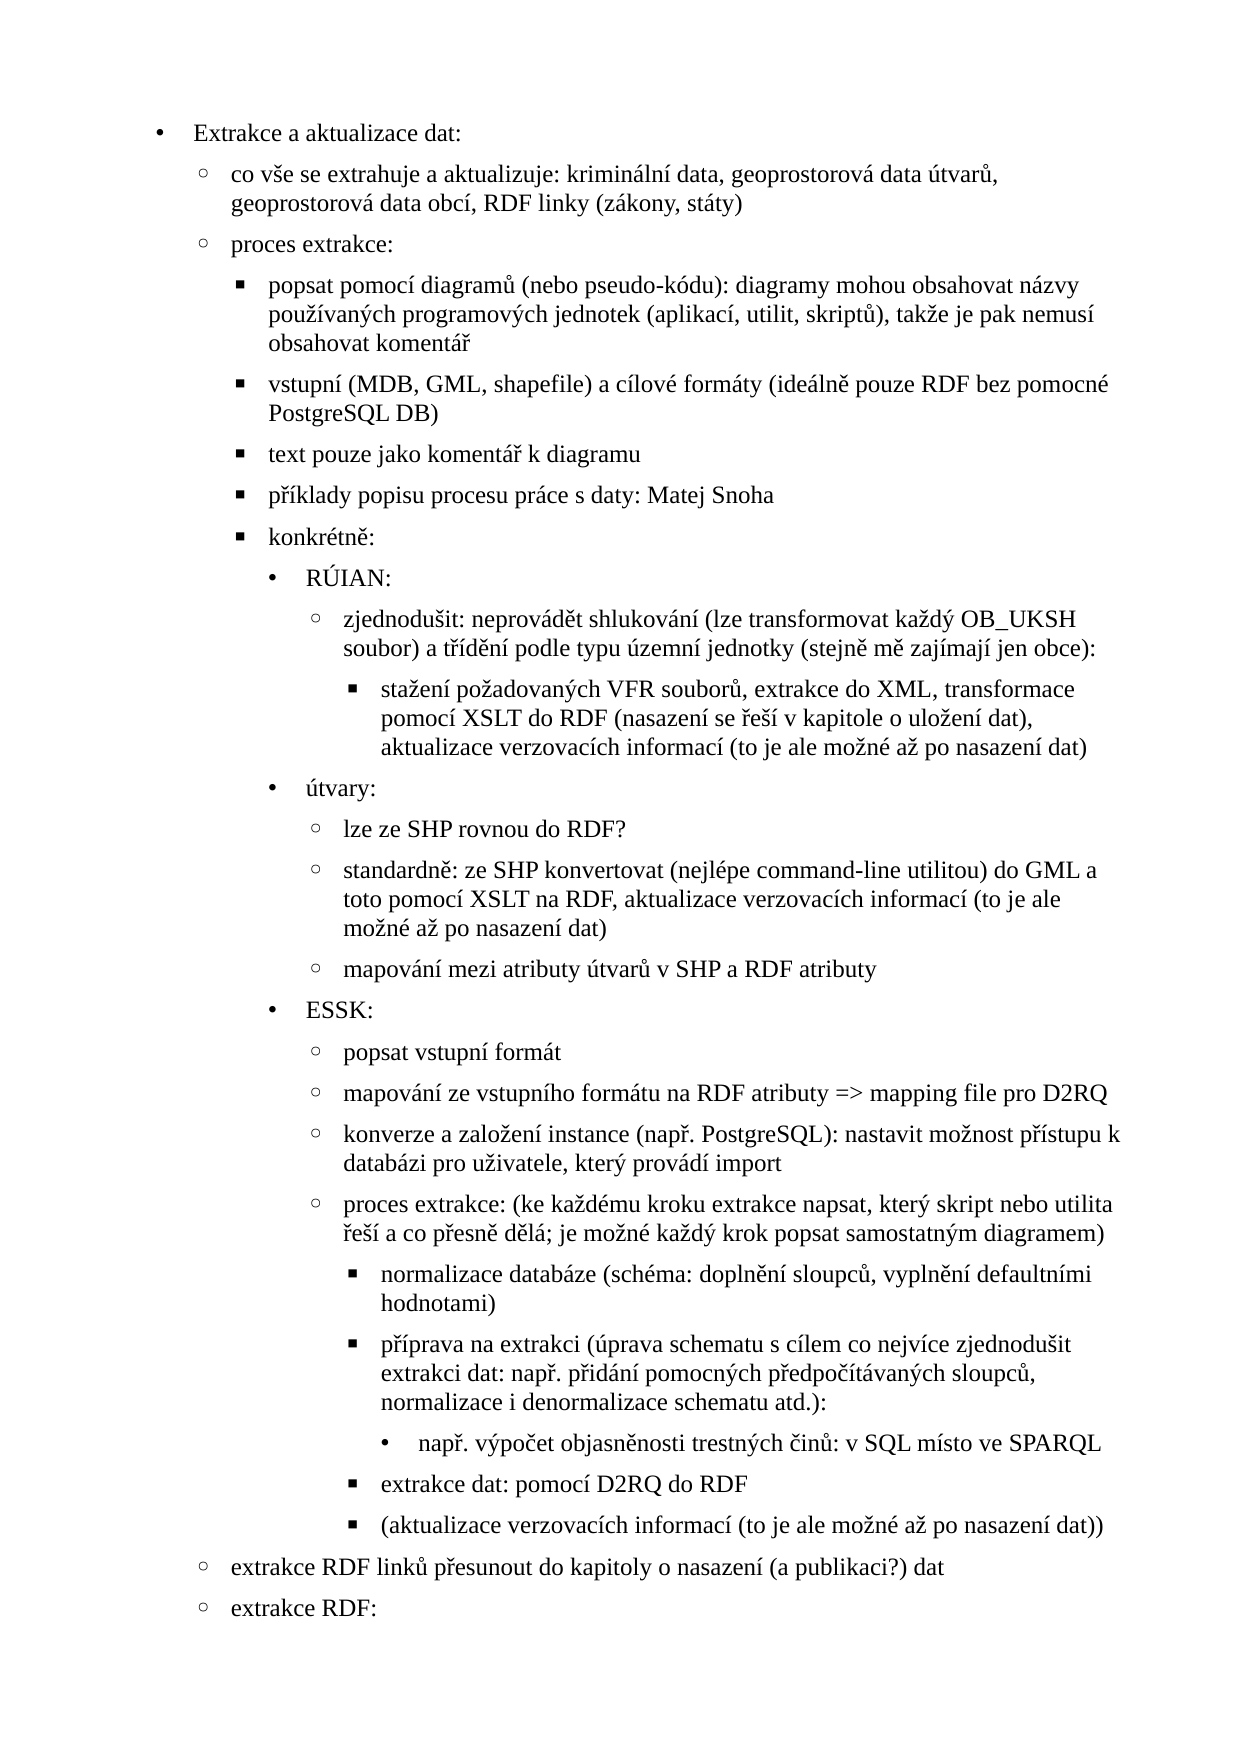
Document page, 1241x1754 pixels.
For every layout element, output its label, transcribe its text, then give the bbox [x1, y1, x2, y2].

list lze ze SHP rovnou do RDF? [306, 814, 1122, 843]
list (aktualizace verzovacích informací (to je ale možné až po nasazení dat)) [343, 1511, 1122, 1539]
list popsat vstupní formát [306, 1037, 1122, 1066]
list konkrétně: [231, 522, 1122, 551]
list např. výpočet objasněnosti trestných činů: v SQL místo ve SPARQL [381, 1428, 1122, 1457]
list zjednodušit: neprovádět shlukování (lze transformovat každý OB_UKSH soubor) a třídění podle typu územní jednotky (stejně mě zajímají jen obce): [306, 604, 1122, 662]
list příprava na extrakci (úprava schematu s cílem co nejvíce zjednodušit extrakci dat: např. přidání pomocných předpočítávaných sloupců, normalizace i denormalizace schematu atd.): [343, 1329, 1122, 1416]
list Extrakce a aktualizace dat: [156, 118, 1122, 147]
list proces extrakce: (ke každému kroku extrakce napsat, který skript nebo utilita řeší a co přesně dělá; je možné každý krok popsat samostatným diagramem) [306, 1189, 1122, 1247]
list mapování mezi atributy útvarů v SHP a RDF atributy [306, 954, 1122, 983]
list extrakce RDF: [193, 1593, 1122, 1622]
list co vše se extrahuje a aktualizuje: kriminální data, geoprostorová data útvarů, geoprostorová data obcí, RDF linky (zákony, státy) [193, 159, 1122, 217]
list extrakce dat: pomocí D2RQ do RDF [343, 1469, 1122, 1498]
list vstupní (MDB, GML, shapefile) a cílové formáty (ideálně pouze RDF bez pomocné PostgreSQL DB) [231, 369, 1122, 427]
list konverze a založení instance (např. PostgreSQL): nastavit možnost přístupu k databázi pro uživatele, který provádí import [306, 1119, 1122, 1177]
list mapování ze vstupního formátu na RDF atributy => mapping file pro D2RQ [306, 1078, 1122, 1107]
list extrakce RDF linků přesunout do kapitoly o nasazení (a publikaci?) dat [193, 1552, 1122, 1581]
list text pouze jako komentář k diagramu [231, 439, 1122, 468]
list proces extrakce: [193, 229, 1122, 258]
list popsat pomocí diagramů (nebo pseudo-kódu): diagramy mohou obsahovat názvy používaných programových jednotek (aplikací, utilit, skriptů), takže je pak nemusí obsahovat komentář [231, 271, 1122, 357]
list stažení požadovaných VFR souborů, extrakce do XML, transformace pomocí XSLT do RDF (nasazení se řeší v kapitole o uložení dat), aktualizace verzovacích informací (to je ale možné až po nasazení dat) [343, 674, 1122, 761]
list normalizace databáze (schéma: doplnění sloupců, vyplnění defaultními hodnotami) [343, 1259, 1122, 1317]
list RÚIAN: [268, 563, 1122, 592]
list ESSK: [268, 996, 1122, 1024]
list útvary: [268, 773, 1122, 802]
list standardně: ze SHP konvertovat (nejlépe command-line utilitou) do GML a toto pomocí XSLT na RDF, aktualizace verzovacích informací (to je ale možné až po nasazení dat) [306, 856, 1122, 942]
list příklady popisu procesu práce s daty: Matej Snoha [231, 481, 1122, 509]
